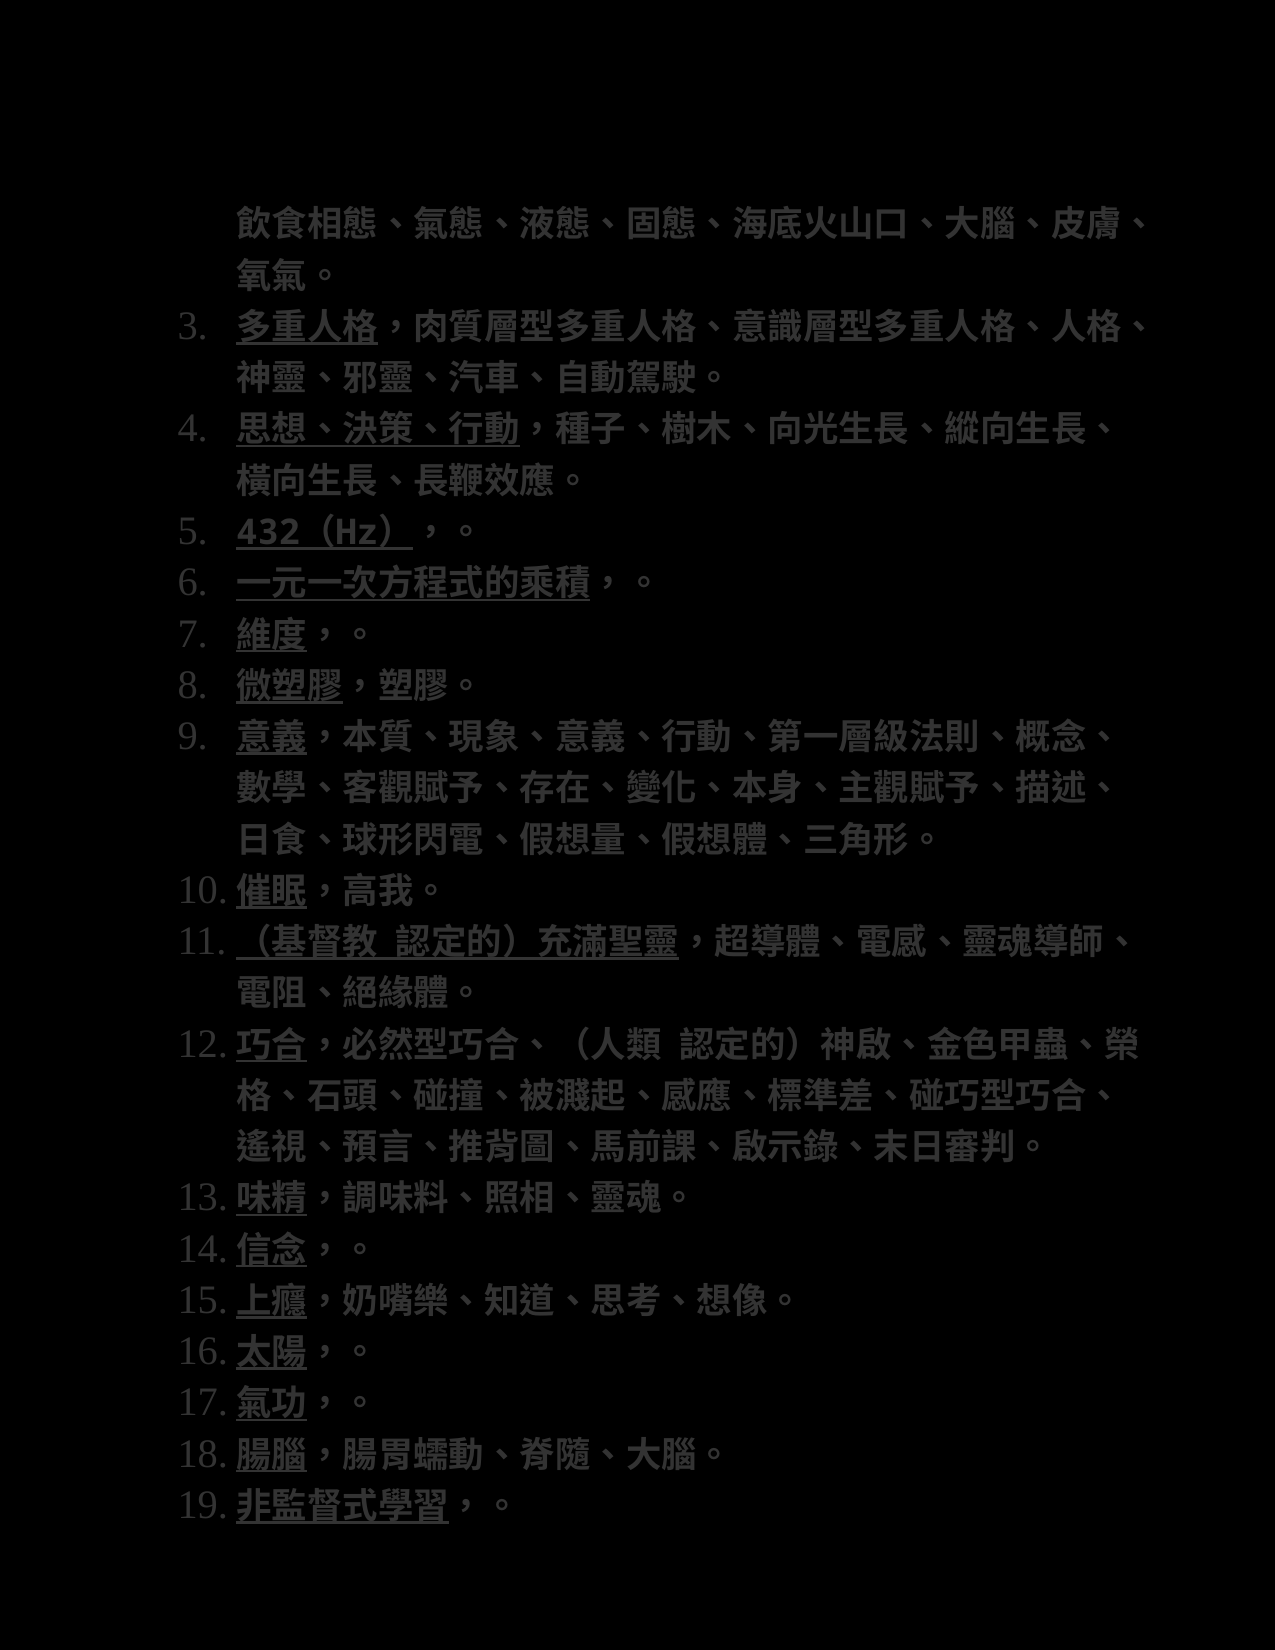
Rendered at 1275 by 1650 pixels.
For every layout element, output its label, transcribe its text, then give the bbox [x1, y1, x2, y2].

list 信念，。 [177, 1221, 1157, 1272]
list 催眠，高我。 [177, 862, 1157, 913]
list （基督教 認定的）充滿聖靈，超導體、電感、靈魂導師、電阻、絕緣體。 [177, 913, 1157, 1016]
list 太陽，。 [177, 1323, 1157, 1375]
list 上癮，奶嘴樂、知道、思考、想像。 [177, 1272, 1157, 1323]
list 維度，。 [177, 606, 1157, 657]
list 腸腦，腸胃蠕動、脊隨、大腦。 [177, 1426, 1157, 1477]
list 432（Hz），。 [177, 503, 1157, 555]
list 飲食相態、氣態、液態、固態、海底火山口、大腦、皮膚、氧氣。 [177, 196, 1157, 298]
list 多重人格，肉質層型多重人格、意識層型多重人格、人格、神靈、邪靈、汽車、自動駕駛。 [177, 298, 1157, 401]
list 一元一次方程式的乘積，。 [177, 555, 1157, 606]
list 微塑膠，塑膠。 [177, 657, 1157, 708]
list 意義，本質、現象、意義、行動、第一層級法則、概念、數學、客觀賦予、存在、變化、本身、主觀賦予、描述、日食、球形閃電、假想量、假想體、三角形。 [177, 708, 1157, 862]
list 巧合，必然型巧合、（人類 認定的）神啟、金色甲蟲、榮格、石頭、碰撞、被濺起、感應、標準差、碰巧型巧合、遙視、預言、推背圖、馬前課、啟示錄、末日審判。 [177, 1016, 1157, 1170]
list 思想、決策、行動，種子、樹木、向光生長、縱向生長、橫向生長、長鞭效應。 [177, 401, 1157, 503]
list 非監督式學習，。 [177, 1477, 1157, 1528]
list 味精，調味料、照相、靈魂。 [177, 1170, 1157, 1221]
list 氣功，。 [177, 1375, 1157, 1426]
